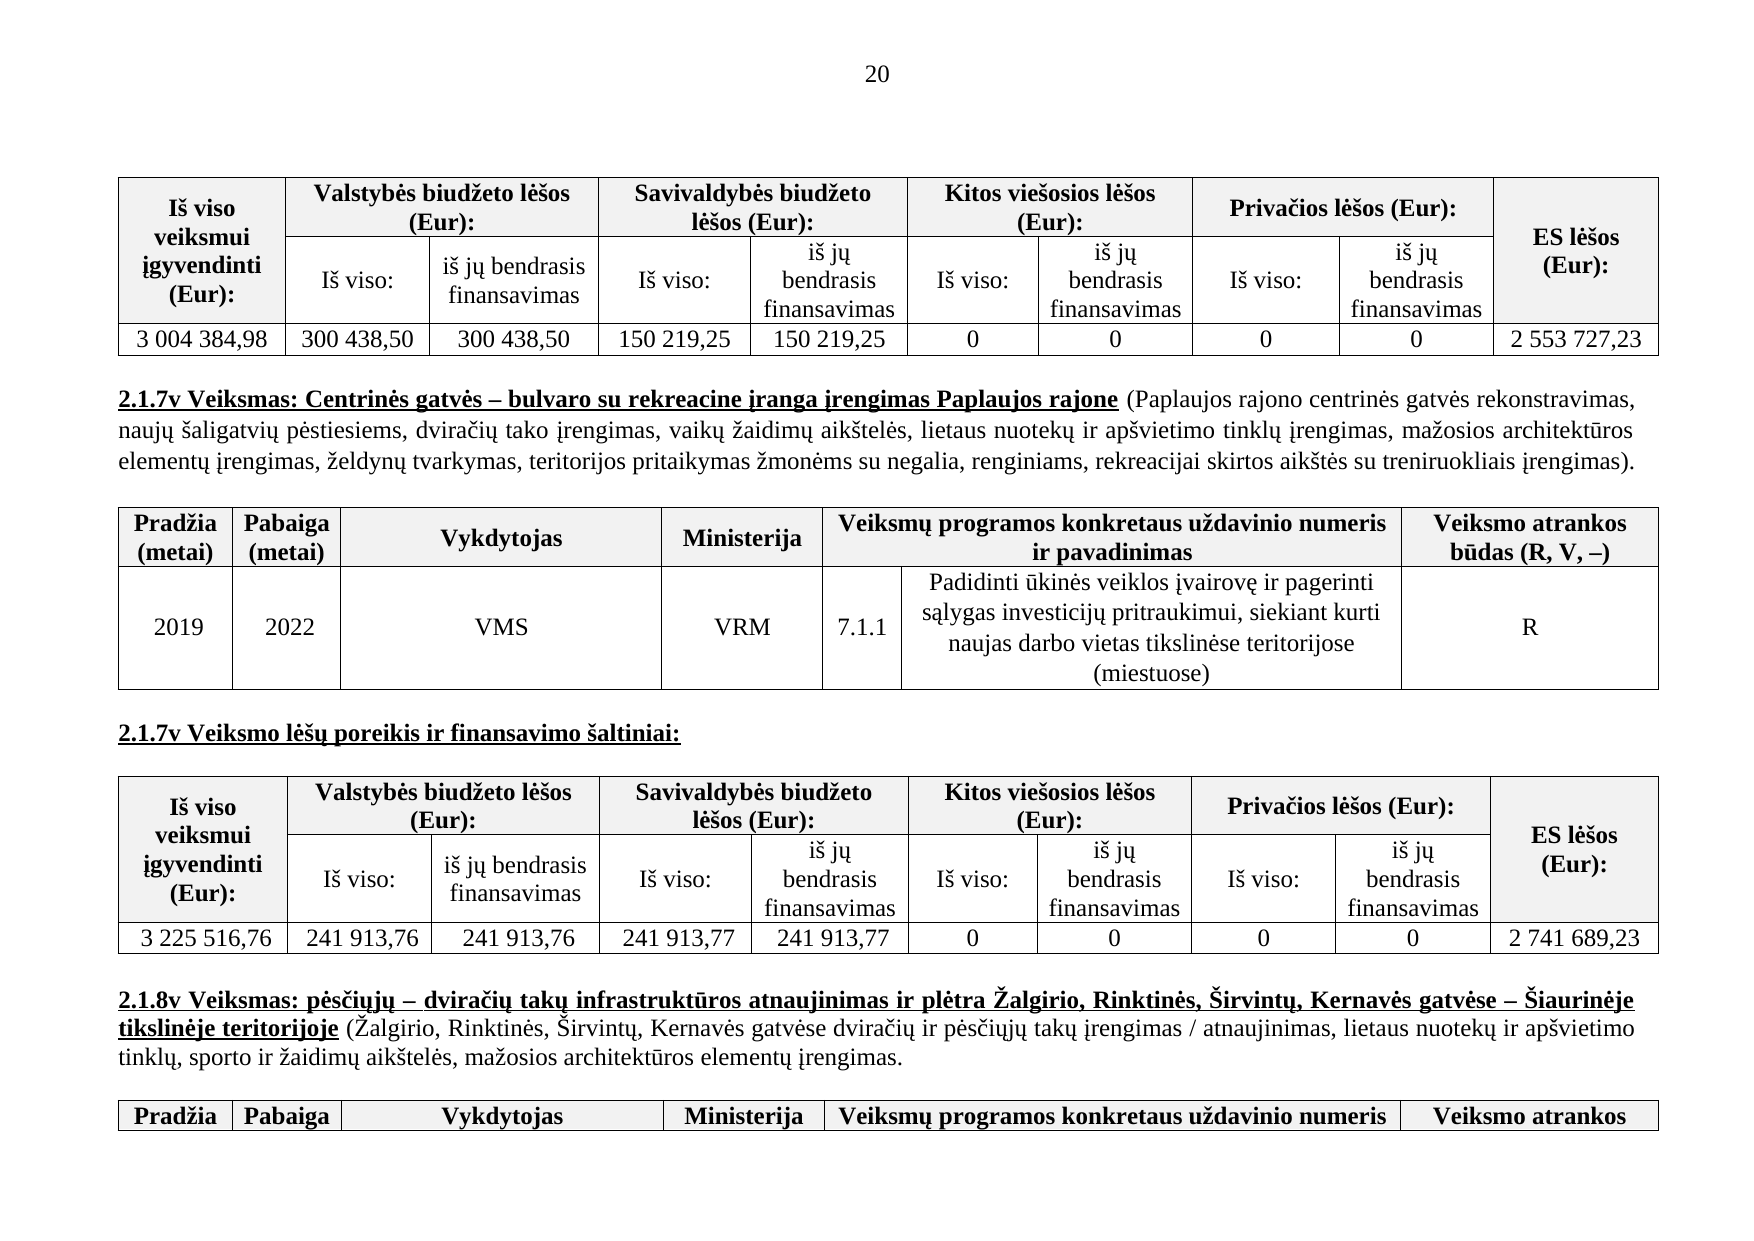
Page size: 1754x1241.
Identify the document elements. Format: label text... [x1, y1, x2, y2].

table_header Ministerija [664, 1101, 824, 1129]
table_header Iš viso veiksmui įgyvendinti (Eur): [119, 777, 287, 922]
text 2.1.7v Veiksmas: Centrinės gatvės – bulvaro su rekreacine įranga įrengimas Paplaujos rajone (Paplaujos rajono centrinės gatvės rekonstravimas, naujų šaligatvių pėstiesiems, dviračių tako įrengimas, vaikų žaidimų aikštelės, lietaus nuotekų ir apšvietimo tinklų įrengimas, mažosios architektūros elementų įrengimas, želdynų tvarkymas, teritorijos pritaikymas žmonėms su negalia, renginiams, rekreacijai skirtos aikštės su treniruokliais įrengimas). [118, 384, 1636, 474]
table_cell Iš viso: [1193, 237, 1339, 323]
table_cell VMS [341, 567, 661, 688]
table_header Vykdytojas [341, 508, 661, 566]
table_header Privačios lėšos (Eur): [1193, 178, 1493, 236]
table_header Valstybės biudžeto lėšos (Eur): [288, 777, 599, 834]
table_cell iš jų bendrasis finansavimas [1038, 835, 1191, 922]
table_cell 300 438,50 [430, 324, 598, 354]
table_cell 150 219,25 [599, 324, 750, 354]
table_cell 241 913,76 [288, 923, 431, 953]
table_header Valstybės biudžeto lėšos (Eur): [286, 178, 598, 236]
table_header Veiksmo atrankos būdas (R, V, –) [1402, 508, 1658, 566]
table_header Veiksmų programos konkretaus uždavinio numeris ir pavadinimas [823, 508, 1401, 566]
table_cell 300 438,50 [286, 324, 429, 354]
table_cell 241 913,77 [752, 923, 908, 953]
table_cell R [1402, 567, 1658, 688]
table_cell Iš viso: [288, 835, 431, 922]
table_cell Iš viso: [286, 237, 429, 323]
table_header Pabaiga [233, 1101, 341, 1129]
table_cell 3 004 384,98 [119, 324, 285, 354]
table_header Pradžia (metai) [119, 508, 232, 566]
table_header Pabaiga (metai) [233, 508, 340, 566]
text 2.1.8v Veiksmas: pėsčiųjų – dviračių takų infrastruktūros atnaujinimas ir plėtra Žalgirio, Rinktinės, Širvintų, Kernavės gatvėse – Šiaurinėje tikslinėje teritorijoje (Žalgirio, Rinktinės, Širvintų, Kernavės gatvėse dviračių ir pėsčiųjų takų įrengimas / atnaujinimas, lietaus nuotekų ir apšvietimo tinklų, sporto ir žaidimų aikštelės, mažosios architektūros elementų įrengimas. [118, 985, 1636, 1071]
table_header Vykdytojas [342, 1101, 663, 1129]
table_header Pradžia [119, 1101, 232, 1129]
table_cell iš jų bendrasis finansavimas [752, 835, 908, 922]
table_cell 0 [1039, 324, 1192, 354]
table_header Privačios lėšos (Eur): [1192, 777, 1490, 834]
table_cell 0 [1336, 923, 1490, 953]
table_header Savivaldybės biudžeto lėšos (Eur): [599, 178, 907, 236]
table_cell 241 913,77 [600, 923, 751, 953]
table_header Ministerija [662, 508, 822, 566]
table_cell VRM [662, 567, 822, 688]
table_cell Iš viso: [908, 237, 1038, 323]
table_cell 0 [1192, 923, 1335, 953]
table_cell 3 225 516,76 [119, 923, 287, 953]
table_header Kitos viešosios lėšos (Eur): [909, 777, 1191, 834]
table_cell Iš viso: [1192, 835, 1335, 922]
table_cell iš jų bendrasis finansavimas [430, 237, 598, 323]
table_cell 2019 [119, 567, 232, 688]
table_cell Iš viso: [599, 237, 750, 323]
table_cell 241 913,76 [432, 923, 599, 953]
table_header Veiksmų programos konkretaus uždavinio numeris [825, 1101, 1400, 1129]
table_cell 0 [1193, 324, 1339, 354]
table_cell Iš viso: [600, 835, 751, 922]
table_cell 150 219,25 [751, 324, 907, 354]
table_cell 7.1.1 [823, 567, 901, 688]
table_cell Padidinti ūkinės veiklos įvairovę ir pagerinti sąlygas investicijų pritraukimui, siekiant kurti naujas darbo vietas tikslinėse teritorijose (miestuose) [902, 567, 1401, 688]
table_cell 0 [1340, 324, 1493, 354]
table_cell 0 [1038, 923, 1191, 953]
table_header ES lėšos (Eur): [1494, 178, 1658, 323]
table_cell iš jų bendrasis finansavimas [1340, 237, 1493, 323]
table_header ES lėšos (Eur): [1491, 777, 1658, 922]
text 2.1.7v Veiksmo lėšų poreikis ir finansavimo šaltiniai: [118, 718, 1636, 747]
table_cell iš jų bendrasis finansavimas [1336, 835, 1490, 922]
table_cell iš jų bendrasis finansavimas [1039, 237, 1192, 323]
table_header Veiksmo atrankos [1401, 1101, 1658, 1129]
table_cell iš jų bendrasis finansavimas [751, 237, 907, 323]
table_cell iš jų bendrasis finansavimas [432, 835, 599, 922]
table_cell 2022 [233, 567, 340, 688]
table_cell 0 [909, 923, 1037, 953]
table_cell Iš viso: [909, 835, 1037, 922]
table_header Savivaldybės biudžeto lėšos (Eur): [600, 777, 908, 834]
table_cell 2 553 727,23 [1494, 324, 1658, 354]
table_cell 2 741 689,23 [1491, 923, 1658, 953]
table_cell 0 [908, 324, 1038, 354]
table_header Iš viso veiksmui įgyvendinti (Eur): [119, 178, 285, 323]
table_header Kitos viešosios lėšos (Eur): [908, 178, 1192, 236]
